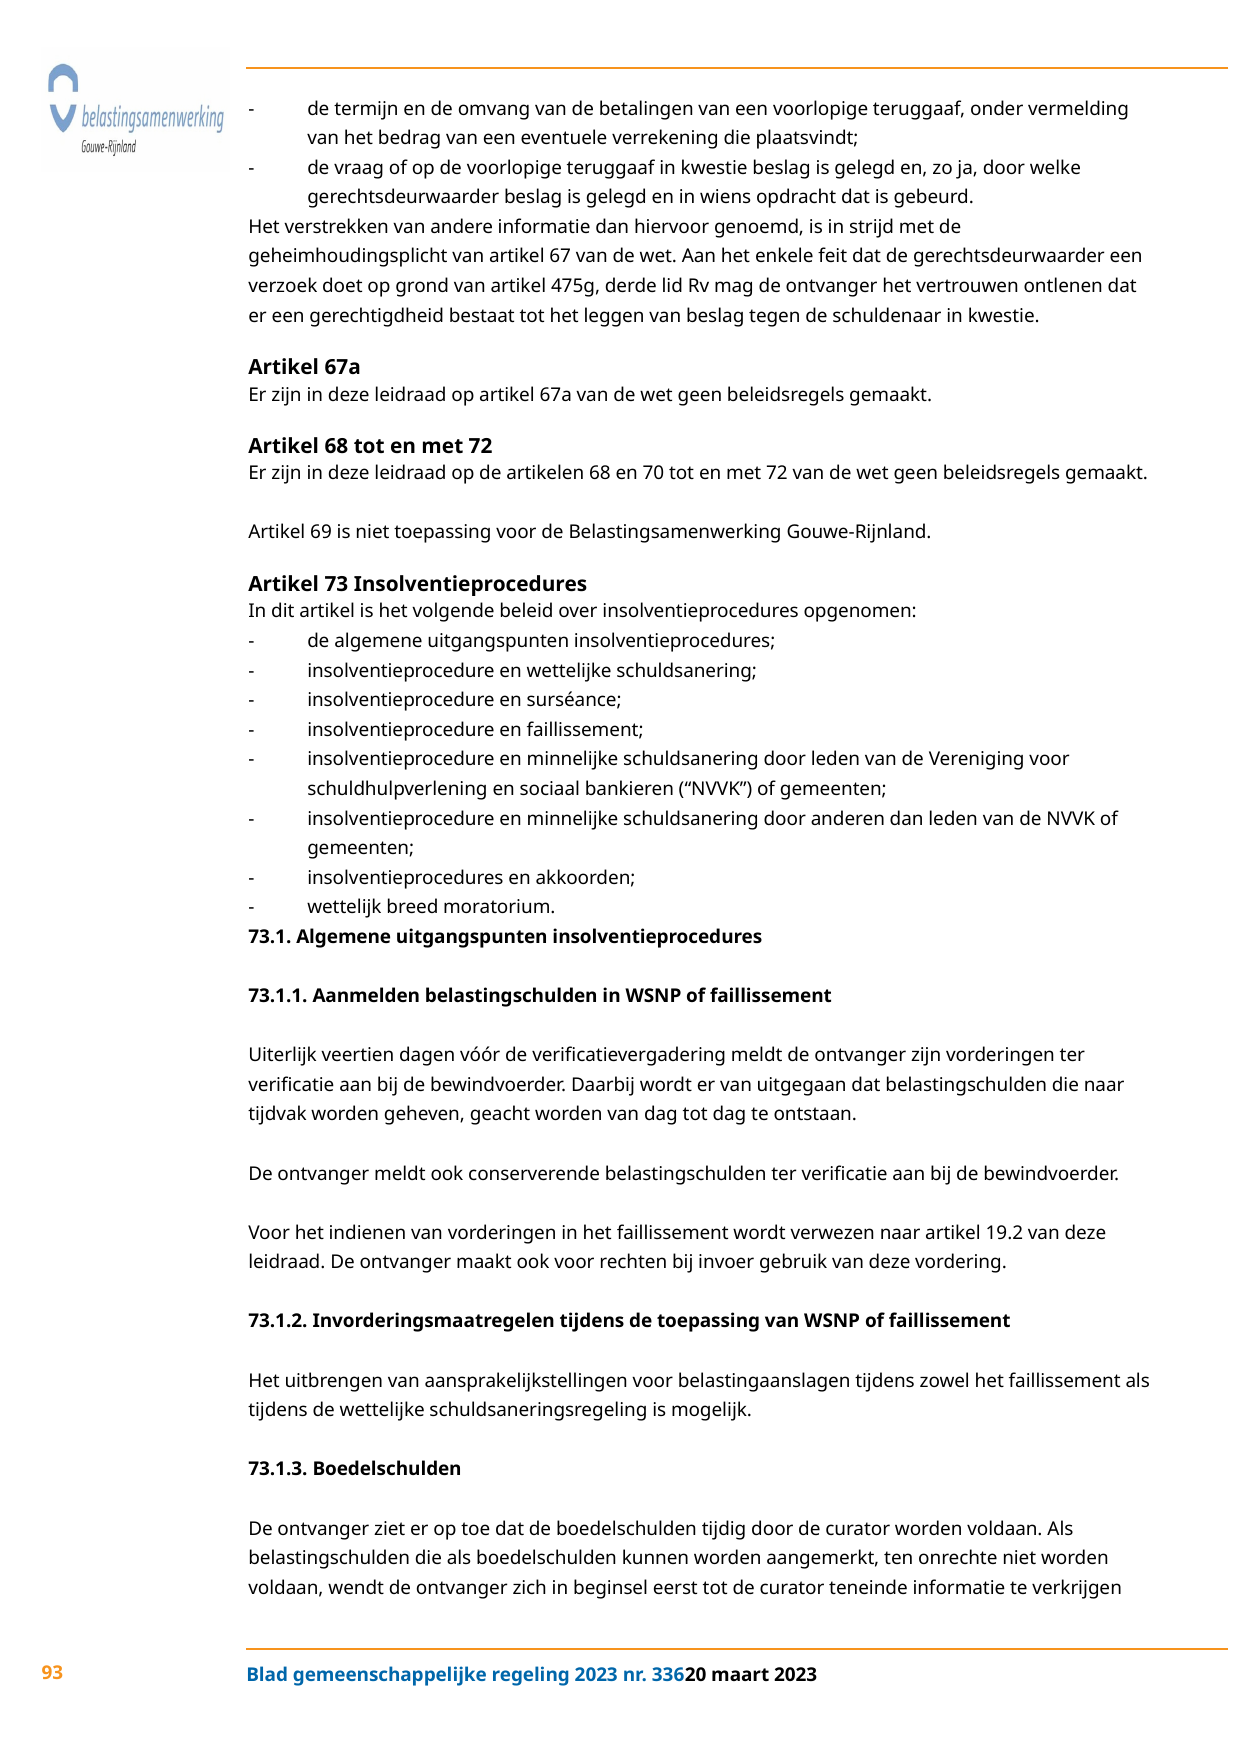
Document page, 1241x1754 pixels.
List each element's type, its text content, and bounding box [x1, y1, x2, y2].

text Artikel 68 tot en met 72 [248, 431, 1152, 459]
text 73.1. Algemene uitgangspunten insolventieprocedures [248, 923, 1152, 949]
text Artikel 67a [248, 352, 1152, 381]
list insolventieprocedure en wettelijke schuldsanering; [248, 657, 1152, 682]
text 73.1.2. Invorderingsmaatregelen tijdens de toepassing van WSNP of faillissement [248, 1308, 1152, 1333]
text De ontvanger meldt ook conserverende belastingschulden ter verificatie aan bij de bewindvoerder. [248, 1160, 1152, 1185]
list insolventieprocedure en minnelijke schuldsanering door anderen dan leden van de NVVK of gemeenten; [248, 805, 1152, 860]
text De ontvanger ziet er op toe dat de boedelschulden tijdig door de curator worden voldaan. Als belastingschulden die als boedelschulden kunnen worden aangemerkt, ten onrechte niet worden voldaan, wendt de ontvanger zich in beginsel eerst tot de curator teneinde informatie te verkrijgen [248, 1515, 1152, 1599]
text 73.1.3. Boedelschulden [248, 1456, 1152, 1481]
text Voor het indienen van vorderingen in het faillissement wordt verwezen naar artikel 19.2 van deze leidraad. De ontvanger maakt ook voor rechten bij invoer gebruik van deze vordering. [248, 1219, 1152, 1274]
picture [41, 47, 231, 172]
text In dit artikel is het volgende beleid over insolventieprocedures opgenomen: [248, 598, 1152, 623]
text Er zijn in deze leidraad op artikel 67a van de wet geen beleidsregels gemaakt. [248, 381, 1152, 406]
text Er zijn in deze leidraad op de artikelen 68 en 70 tot en met 72 van de wet geen beleidsregels gemaakt. [248, 459, 1152, 485]
text Artikel 69 is niet toepassing voor de Belastingsamenwerking Gouwe-Rijnland. [248, 519, 1152, 544]
list insolventieprocedure en surséance; [248, 686, 1152, 712]
text Uiterlijk veertien dagen vóór de verificatievergadering meldt de ontvanger zijn vorderingen ter verificatie aan bij de bewindvoerder. Daarbij wordt er van uitgegaan dat belastingschulden die naar tijdvak worden geheven, geacht worden van dag tot dag te ontstaan. [248, 1041, 1152, 1126]
list insolventieprocedure en faillissement; [248, 716, 1152, 742]
list insolventieprocedure en minnelijke schuldsanering door leden van de Vereniging voor schuldhulpverlening en sociaal bankieren (“NVVK”) of gemeenten; [248, 746, 1152, 801]
text Artikel 73 Insolventieprocedures [248, 569, 1152, 598]
list de vraag of op de voorlopige teruggaaf in kwestie beslag is gelegd en, zo ja, door welke gerechtsdeurwaarder beslag is gelegd en in wiens opdracht dat is gebeurd. [248, 154, 1152, 209]
list insolventieprocedures en akkoorden; [248, 864, 1152, 889]
text 73.1.1. Aanmelden belastingschulden in WSNP of faillissement [248, 982, 1152, 1008]
list de algemene uitgangspunten insolventieprocedures; [248, 627, 1152, 653]
text Het uitbrengen van aansprakelijkstellingen voor belastingaanslagen tijdens zowel het faillissement als tijdens de wettelijke schuldsaneringsregeling is mogelijk. [248, 1367, 1152, 1422]
list wettelijk breed moratorium. [248, 893, 1152, 919]
list de termijn en de omvang van de betalingen van een voorlopige teruggaaf, onder vermelding van het bedrag van een eventuele verrekening die plaatsvindt; [248, 95, 1152, 150]
text Het verstrekken van andere informatie dan hiervoor genoemd, is in strijd met de geheimhoudingsplicht van artikel 67 van de wet. Aan het enkele feit dat de gerechtsdeurwaarder een verzoek doet op grond van artikel 475g, derde lid Rv mag de ontvanger het vertrouwen ontlenen dat er een gerechtigdheid bestaat tot het leggen van beslag tegen de schuldenaar in kwestie. [248, 213, 1152, 328]
